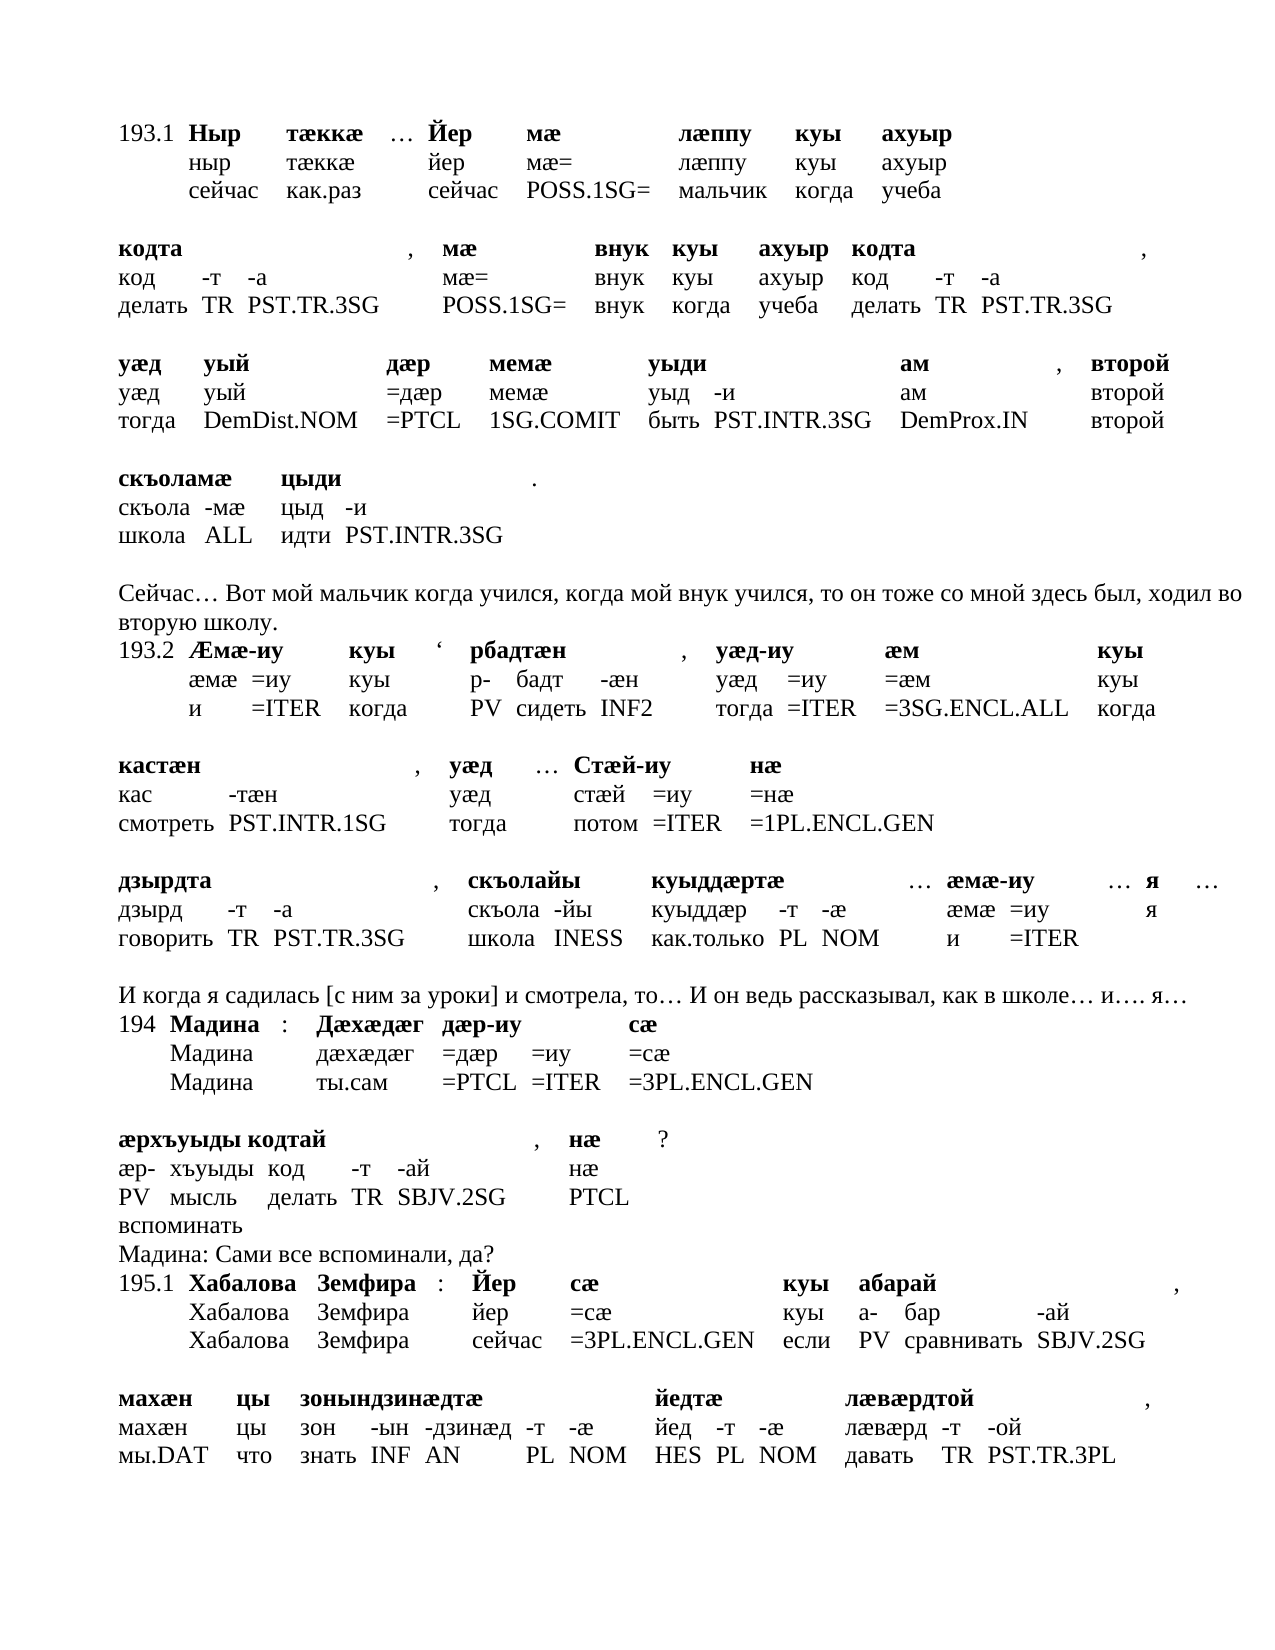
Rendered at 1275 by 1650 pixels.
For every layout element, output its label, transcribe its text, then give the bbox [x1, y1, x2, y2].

text мæ= [526, 147, 651, 176]
text -т [716, 1412, 745, 1441]
text æмæ [946, 894, 996, 923]
text дзырдта [118, 866, 419, 894]
text когда [672, 291, 731, 319]
text уæд [118, 348, 189, 377]
text SBJV.2SG [1037, 1326, 1146, 1354]
text -а [273, 894, 405, 923]
text мальчик [678, 176, 767, 204]
text уый [203, 348, 372, 377]
text Мадина [169, 1067, 253, 1096]
text SBJV.2SG [397, 1182, 506, 1211]
text что [236, 1441, 272, 1469]
text мысль [169, 1182, 254, 1211]
text сравнивать [904, 1326, 1023, 1354]
text … [389, 118, 414, 147]
text =3SG.ENCL.ALL [884, 693, 1069, 722]
text кодта [851, 233, 1127, 262]
text Йер [472, 1268, 556, 1297]
text -а [247, 262, 379, 291]
text Ныр [188, 118, 272, 147]
text кас [118, 779, 214, 808]
text лæппу [678, 118, 781, 147]
text ALL [204, 521, 253, 549]
text ? [657, 1124, 678, 1153]
text NOM [821, 923, 880, 952]
text я [1146, 866, 1181, 894]
text DemDist.NOM [203, 406, 358, 434]
text уый [203, 377, 358, 406]
text дзырд [118, 894, 213, 923]
text =иу [1009, 894, 1079, 923]
text второй [1091, 406, 1164, 434]
text сидеть [516, 693, 586, 722]
text =PTCL [386, 406, 461, 434]
text -ай [1037, 1297, 1146, 1326]
text код [118, 262, 188, 291]
text куы [783, 1297, 831, 1326]
text Æмæ-иу [188, 636, 335, 664]
text =ITER [1009, 923, 1079, 952]
text 193.1 [118, 118, 174, 147]
text р- [470, 664, 502, 693]
text мæ [442, 233, 581, 262]
text сейчас [428, 176, 498, 204]
text INF [370, 1441, 411, 1469]
text Стæй-иу [573, 751, 736, 779]
text учеба [758, 291, 824, 319]
text мемæ [489, 377, 620, 406]
text , [534, 1124, 555, 1153]
text -а [981, 262, 1113, 291]
text внук [594, 291, 644, 319]
text PL [716, 1441, 745, 1469]
text -и [713, 377, 872, 406]
text ахуыр [881, 118, 961, 147]
text -т [227, 894, 259, 923]
text PST.TR.3SG [247, 291, 379, 319]
text когда [1097, 693, 1156, 722]
text уæд [716, 664, 773, 693]
text когда [349, 693, 407, 722]
text æр- [118, 1153, 156, 1182]
text цы [236, 1412, 272, 1441]
text =PTCL [442, 1067, 517, 1096]
text стæй [573, 779, 638, 808]
text потом [573, 808, 638, 837]
text абарай [858, 1268, 1159, 1297]
text и [946, 923, 996, 952]
text … [1194, 866, 1219, 894]
text POSS.1SG= [526, 176, 651, 204]
text лæппу [678, 147, 767, 176]
text 194 [118, 1009, 156, 1038]
text PTCL [568, 1182, 630, 1211]
text PV [858, 1326, 890, 1354]
text PST.INTR.3SG [713, 406, 872, 434]
text : [437, 1268, 458, 1297]
text тæккæ [286, 147, 361, 176]
text нæ [568, 1124, 644, 1153]
text знать [300, 1441, 357, 1469]
text TR [935, 291, 967, 319]
text æмæ [188, 664, 237, 693]
text куы [1097, 636, 1170, 664]
text POSS.1SG= [442, 291, 567, 319]
text =3PL.ENCL.GEN [570, 1326, 755, 1354]
text … [534, 751, 559, 779]
text И когда я садилась [с ним за уроки] и смотрела, то… И он ведь рассказывал, как в школе… и…. я… [118, 981, 1249, 1009]
text =иу [787, 664, 857, 693]
text ахуыр [881, 147, 947, 176]
text скъоламæ [118, 463, 267, 492]
text Дæхæдæг [316, 1009, 428, 1038]
text -т [935, 262, 967, 291]
text делать [268, 1182, 337, 1211]
text тогда [449, 808, 507, 837]
text когда [795, 176, 854, 204]
text 195.1 [118, 1268, 174, 1297]
text -ай [397, 1153, 506, 1182]
text куыддæртæ [651, 866, 894, 894]
text бадт [516, 664, 586, 693]
text HES [654, 1441, 702, 1469]
text вспоминать [118, 1211, 520, 1239]
text куы [349, 664, 407, 693]
text куы [795, 118, 868, 147]
text INESS [554, 923, 623, 952]
text TR [202, 291, 234, 319]
text цы [236, 1383, 286, 1412]
text PST.TR.3SG [981, 291, 1113, 319]
text лæвæрд [845, 1412, 928, 1441]
text PV [470, 693, 502, 722]
text махæн [118, 1412, 208, 1441]
text -дзинæд [424, 1412, 512, 1441]
text куы [1097, 664, 1156, 693]
text ам [900, 348, 1042, 377]
text , [433, 866, 454, 894]
text кастæн [118, 751, 401, 779]
text =сæ [570, 1297, 755, 1326]
text быть [648, 406, 700, 434]
text бар [904, 1297, 1023, 1326]
text PV [118, 1182, 156, 1211]
text уæд [118, 377, 176, 406]
text куы [672, 262, 731, 291]
text 193.2 [118, 636, 174, 664]
text =нæ [749, 779, 935, 808]
text Земфира [317, 1268, 423, 1297]
text =иу [531, 1038, 601, 1067]
text TR [941, 1441, 973, 1469]
text внук [594, 262, 644, 291]
text тæккæ [286, 118, 375, 147]
text Йер [428, 118, 512, 147]
text Мадина [169, 1038, 253, 1067]
text =дæр [442, 1038, 517, 1067]
text -т [526, 1412, 555, 1441]
text =ITER [652, 808, 722, 837]
text PST.TR.3PL [987, 1441, 1117, 1469]
text тогда [716, 693, 773, 722]
text -æ [821, 894, 880, 923]
text =иу [652, 779, 722, 808]
text зон [300, 1412, 357, 1441]
text TR [351, 1182, 383, 1211]
text нæ [749, 751, 948, 779]
text мы.DAT [118, 1441, 208, 1469]
text код [851, 262, 921, 291]
text код [268, 1153, 337, 1182]
text , [1056, 348, 1077, 377]
text лæвæрдтой [845, 1383, 1131, 1412]
text PL [526, 1441, 555, 1469]
text PST.INTR.3SG [345, 521, 503, 549]
text -æ [568, 1412, 627, 1441]
text … [1107, 866, 1132, 894]
text уæд [449, 751, 521, 779]
text куы [795, 147, 854, 176]
text , [407, 233, 428, 262]
text NOM [759, 1441, 817, 1469]
text DemProx.IN [900, 406, 1028, 434]
text æрхъуыды кодтай [118, 1124, 520, 1153]
text =ITER [787, 693, 857, 722]
text =иу [251, 664, 321, 693]
text -йы [554, 894, 623, 923]
text если [783, 1326, 831, 1354]
text -т [778, 894, 808, 923]
text -тæн [228, 779, 387, 808]
text =3PL.ENCL.GEN [628, 1067, 813, 1096]
text æмæ-иу [946, 866, 1093, 894]
text дæр [386, 348, 475, 377]
text , [414, 751, 435, 779]
text =1PL.ENCL.GEN [749, 808, 935, 837]
text как.раз [286, 176, 361, 204]
text зонындзинæдтæ [300, 1383, 641, 1412]
text делать [851, 291, 921, 319]
text ты.сам [316, 1067, 414, 1096]
text Земфира [317, 1326, 409, 1354]
text куыддæр [651, 894, 765, 923]
text делать [118, 291, 188, 319]
text INF2 [600, 693, 653, 722]
text Мадина: Сами все вспоминали, да? [118, 1239, 1249, 1268]
text йед [654, 1412, 702, 1441]
text , [1144, 1383, 1165, 1412]
text сейчас [188, 176, 259, 204]
text хъуыды [169, 1153, 254, 1182]
text мæ= [442, 262, 567, 291]
text -т [202, 262, 234, 291]
text учеба [881, 176, 947, 204]
text второй [1091, 348, 1178, 377]
text =ITER [251, 693, 321, 722]
text ‘ [435, 636, 456, 664]
text Мадина [169, 1009, 267, 1038]
text смотреть [118, 808, 214, 837]
text PST.TR.3SG [273, 923, 405, 952]
text -ой [987, 1412, 1117, 1441]
text скъола [118, 492, 191, 521]
text -т [941, 1412, 973, 1441]
text … [907, 866, 933, 894]
text æм [884, 636, 1083, 664]
text ам [900, 377, 1028, 406]
text =сæ [628, 1038, 813, 1067]
text NOM [568, 1441, 627, 1469]
text , [1141, 233, 1162, 262]
text . [531, 463, 552, 492]
text =æм [884, 664, 1069, 693]
text йедтæ [654, 1383, 831, 1412]
text -æн [600, 664, 653, 693]
text 1SG.COMIT [489, 406, 620, 434]
text -ын [370, 1412, 411, 1441]
text ныр [188, 147, 259, 176]
text -мæ [204, 492, 253, 521]
text тогда [118, 406, 176, 434]
text и [188, 693, 237, 722]
text Хабалова [188, 1268, 303, 1297]
text -и [345, 492, 503, 521]
text а- [858, 1297, 890, 1326]
text рбадтæн [470, 636, 667, 664]
text уыд [648, 377, 700, 406]
text мæ [526, 118, 664, 147]
text TR [227, 923, 259, 952]
text ахуыр [758, 233, 838, 262]
text второй [1091, 377, 1164, 406]
text Сейчас… Вот мой мальчик когда учился, когда мой внук учился, то он тоже со мной здесь был, ходил во вторую школу. [118, 578, 1249, 636]
text =дæр [386, 377, 461, 406]
text цыди [281, 463, 517, 492]
text сейчас [472, 1326, 542, 1354]
text говорить [118, 923, 213, 952]
text давать [845, 1441, 928, 1469]
text : [281, 1009, 302, 1038]
text школа [118, 521, 191, 549]
text скъолайы [468, 866, 637, 894]
text сæ [570, 1268, 769, 1297]
text мемæ [489, 348, 634, 377]
text школа [468, 923, 540, 952]
text дæр-иу [442, 1009, 614, 1038]
text куы [349, 636, 421, 664]
text =ITER [531, 1067, 601, 1096]
text уæд [449, 779, 507, 808]
text Хабалова [188, 1297, 289, 1326]
text махæн [118, 1383, 222, 1412]
text йер [472, 1297, 542, 1326]
text идти [281, 521, 331, 549]
text нæ [568, 1153, 630, 1182]
text PST.INTR.1SG [228, 808, 387, 837]
text -æ [759, 1412, 817, 1441]
text цыд [281, 492, 331, 521]
text кодта [118, 233, 393, 262]
text куы [783, 1268, 844, 1297]
text ахуыр [758, 262, 824, 291]
text я [1146, 894, 1167, 923]
text дæхæдæг [316, 1038, 414, 1067]
text , [1173, 1268, 1194, 1297]
text как.только [651, 923, 765, 952]
text -т [351, 1153, 383, 1182]
text PL [778, 923, 808, 952]
text Хабалова [188, 1326, 289, 1354]
text уыди [648, 348, 886, 377]
text йер [428, 147, 498, 176]
text куы [672, 233, 744, 262]
text , [681, 636, 702, 664]
text уæд-иу [716, 636, 871, 664]
text внук [594, 233, 658, 262]
text скъола [468, 894, 540, 923]
text сæ [628, 1009, 827, 1038]
text Земфира [317, 1297, 409, 1326]
text AN [424, 1441, 512, 1469]
